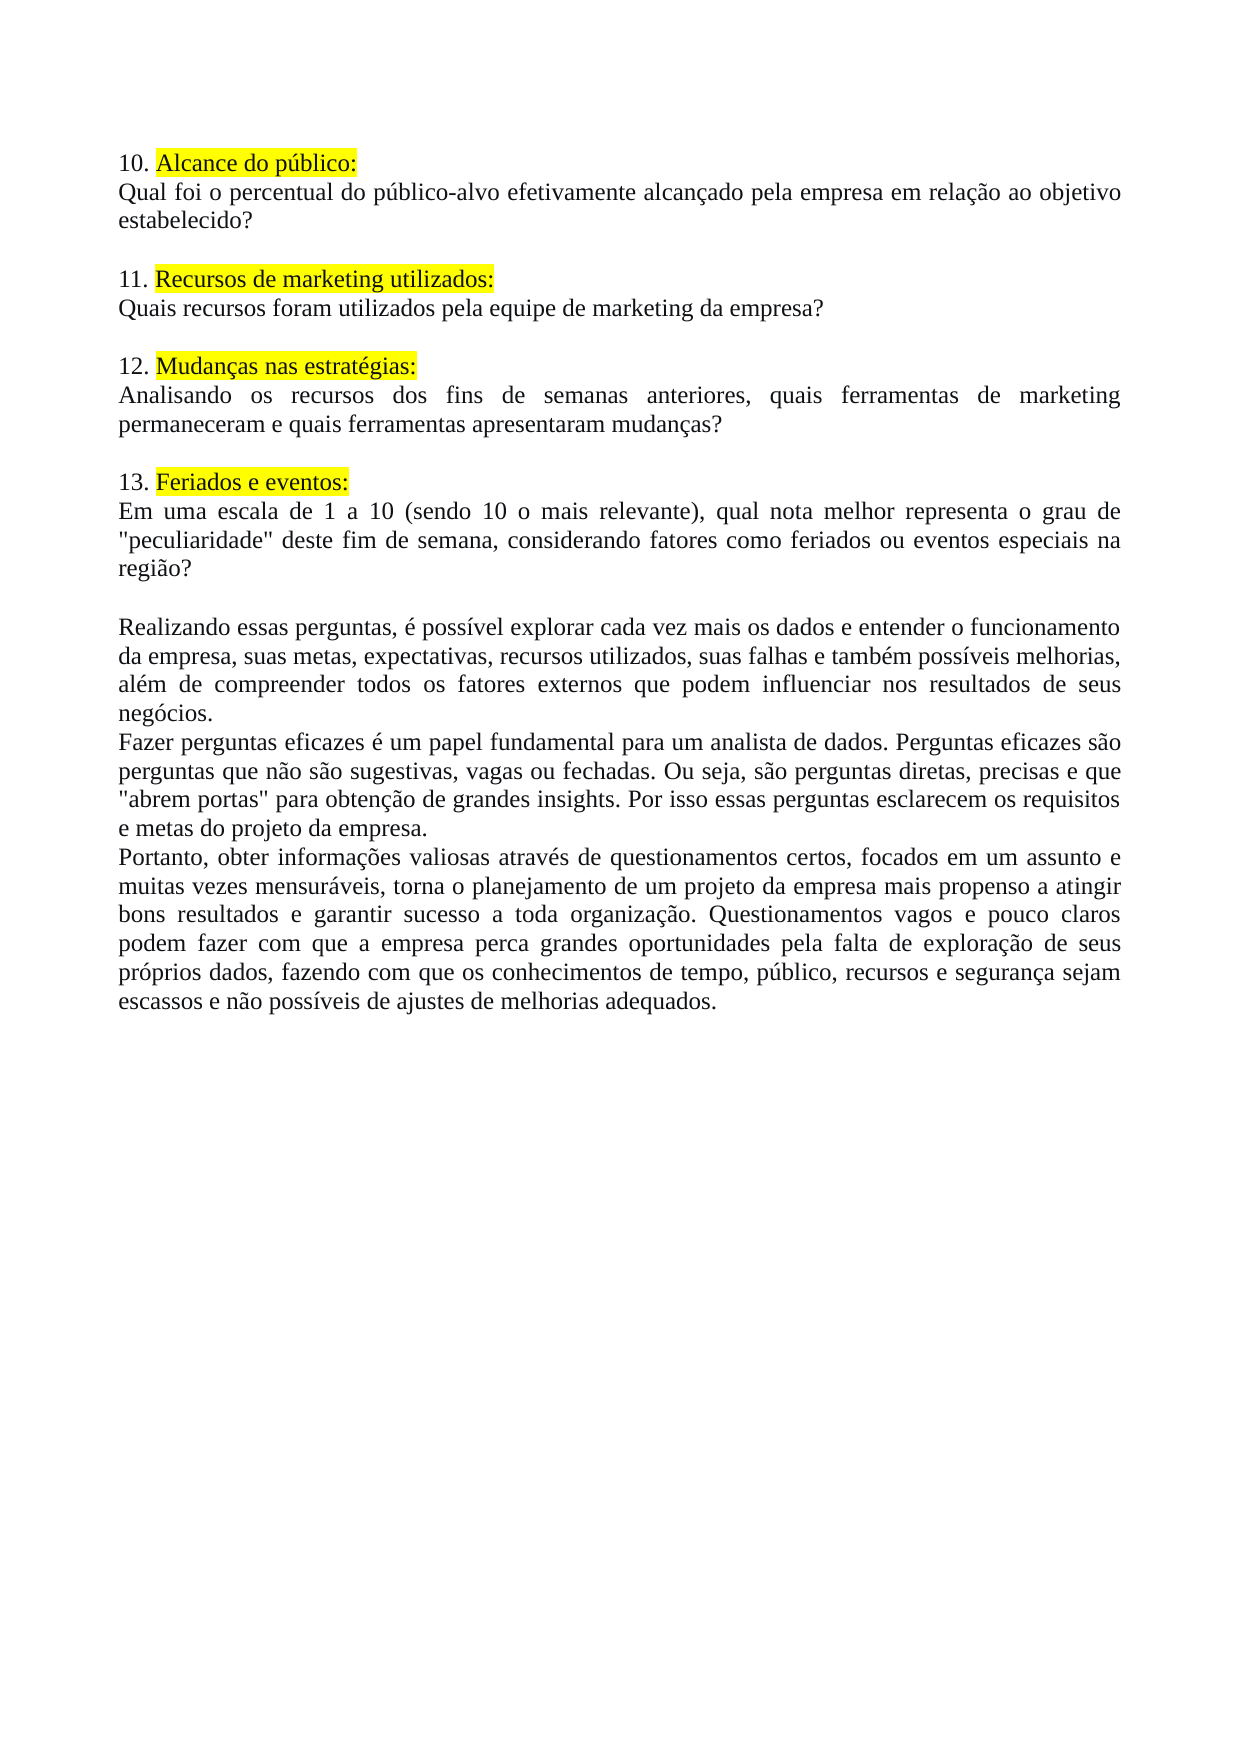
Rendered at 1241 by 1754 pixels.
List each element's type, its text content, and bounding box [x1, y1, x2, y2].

text 11. Recursos de marketing utilizados: [118, 264, 1122, 293]
text Fazer perguntas eficazes é um papel fundamental para um analista de dados. Perguntas eficazes são perguntas que não são sugestivas, vagas ou fechadas. Ou seja, são perguntas diretas, precisas e que "abrem portas" para obtenção de grandes insights. Por isso essas perguntas esclarecem os requisitos e metas do projeto da empresa. [118, 727, 1122, 842]
text Quais recursos foram utilizados pela equipe de marketing da empresa? [118, 293, 1122, 321]
text Analisando os recursos dos fins de semanas anteriores, quais ferramentas de marketing permaneceram e quais ferramentas apresentaram mudanças? [118, 380, 1122, 437]
text 10. Alcance do público: [118, 148, 1122, 177]
text 13. Feriados e eventos: [118, 467, 1122, 496]
text 12. Mudanças nas estratégias: [118, 351, 1122, 380]
text Portanto, obter informações valiosas através de questionamentos certos, focados em um assunto e muitas vezes mensuráveis, torna o planejamento de um projeto da empresa mais propenso a atingir bons resultados e garantir sucesso a toda organização. Questionamentos vagos e pouco claros podem fazer com que a empresa perca grandes oportunidades pela falta de exploração de seus próprios dados, fazendo com que os conhecimentos de tempo, público, recursos e segurança sejam escassos e não possíveis de ajustes de melhorias adequados. [118, 842, 1122, 1014]
text Realizando essas perguntas, é possível explorar cada vez mais os dados e entender o funcionamento da empresa, suas metas, expectativas, recursos utilizados, suas falhas e também possíveis melhorias, além de compreender todos os fatores externos que podem influenciar nos resultados de seus negócios. [118, 612, 1122, 727]
text Em uma escala de 1 a 10 (sendo 10 o mais relevante), qual nota melhor representa o grau de "peculiaridade" deste fim de semana, considerando fatores como feriados ou eventos especiais na região? [118, 496, 1122, 582]
text Qual foi o percentual do público-alvo efetivamente alcançado pela empresa em relação ao objetivo estabelecido? [118, 177, 1122, 234]
